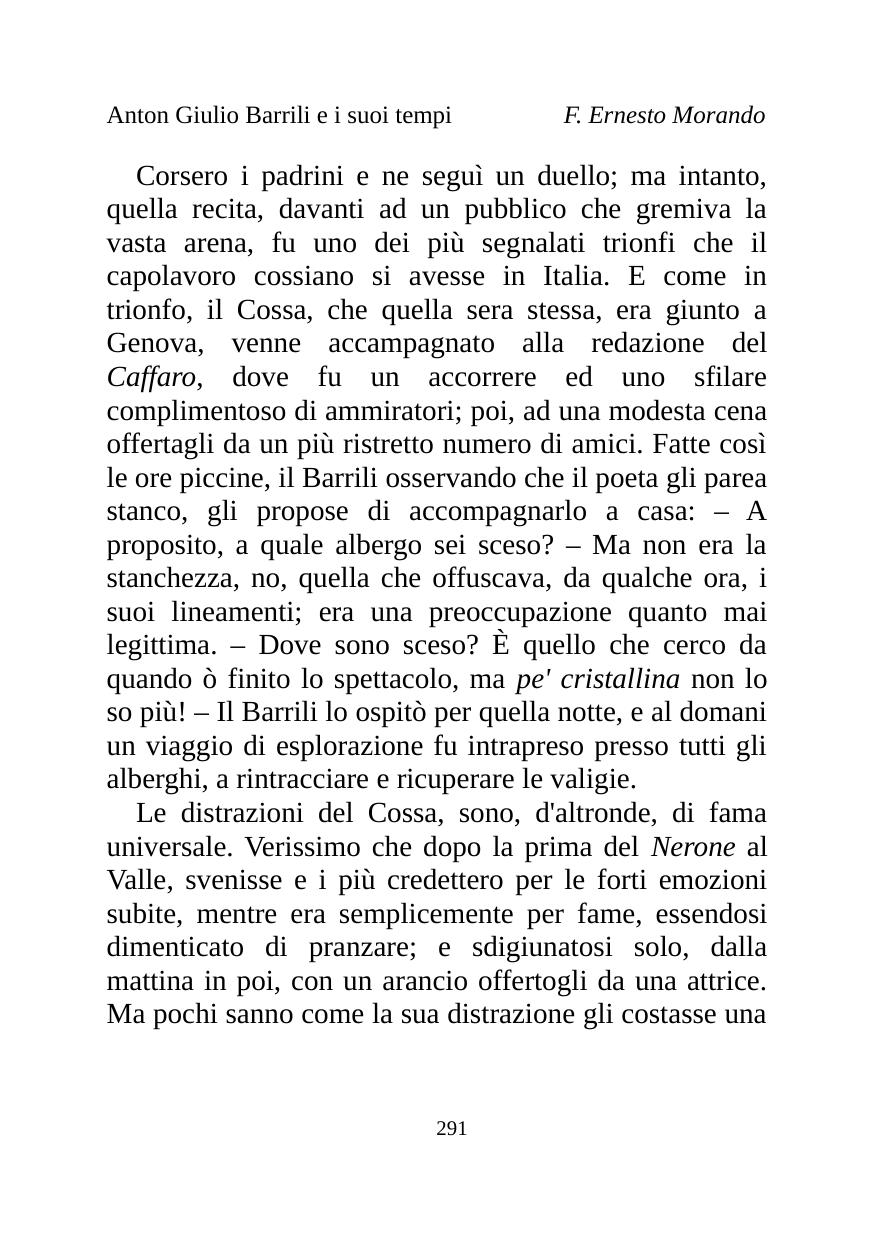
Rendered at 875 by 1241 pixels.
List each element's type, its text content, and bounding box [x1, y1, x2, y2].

text Le distrazioni del Cossa, sono, d'altronde, di fama universale. Verissimo che dopo la prima del Nerone al Valle, svenisse e i più credettero per le forti emozioni subite, mentre era semplicemente per fame, essendosi dimenticato di pranzare; e sdigiunatosi solo, dalla mattina in poi, con un arancio offertogli da una attrice. Ma pochi sanno come la sua distrazione gli costasse una [106, 795, 768, 1030]
text Corsero i padrini e ne seguì un duello; ma intanto, quella recita, davanti ad un pubblico che gremiva la vasta arena, fu uno dei più segnalati trionfi che il capolavoro cossiano si avesse in Italia. E come in trionfo, il Cossa, che quella sera stessa, era giunto a Genova, venne accampagnato alla redazione del Caffaro, dove fu un accorrere ed uno sfilare complimentoso di ammiratori; poi, ad una modesta cena offertagli da un più ristretto numero di amici. Fatte così le ore piccine, il Barrili osservando che il poeta gli parea stanco, gli propose di accompagnarlo a casa: – A proposito, a quale albergo sei sceso? – Ma non era la stanchezza, no, quella che offuscava, da qualche ora, i suoi lineamenti; era una preoccupazione quanto mai legittima. – Dove sono sceso? È quello che cerco da quando ò finito lo spettacolo, ma pe' cristallina non lo so più! – Il Barrili lo ospitò per quella notte, e al domani un viaggio di esplorazione fu intrapreso presso tutti gli alberghi, a rintracciare e ricuperare le valigie. [106, 158, 768, 795]
